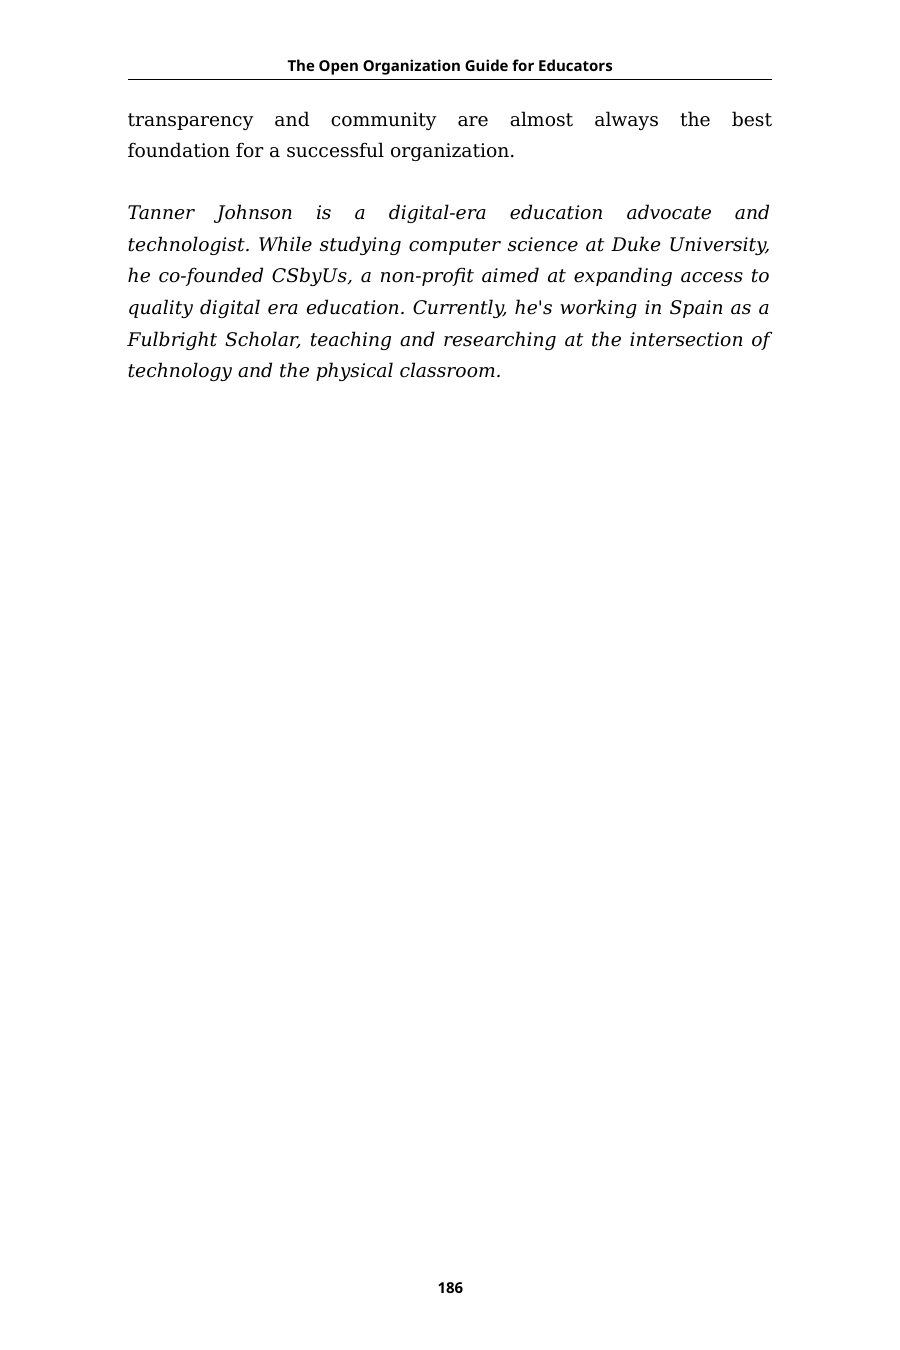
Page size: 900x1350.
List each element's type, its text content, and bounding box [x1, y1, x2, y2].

text transparency and community are almost always the best foundation for a successful organization. [127, 109, 772, 162]
text Tanner Johnson is a digital-era education advocate and technologist. While studying computer science at Duke University, he co-founded CSbyUs, a non-profit aimed at expanding access to quality digital era education. Currently, he's working in Spain as a Fulbright Scholar, teaching and researching at the intersection of technology and the physical classroom. [127, 202, 772, 382]
